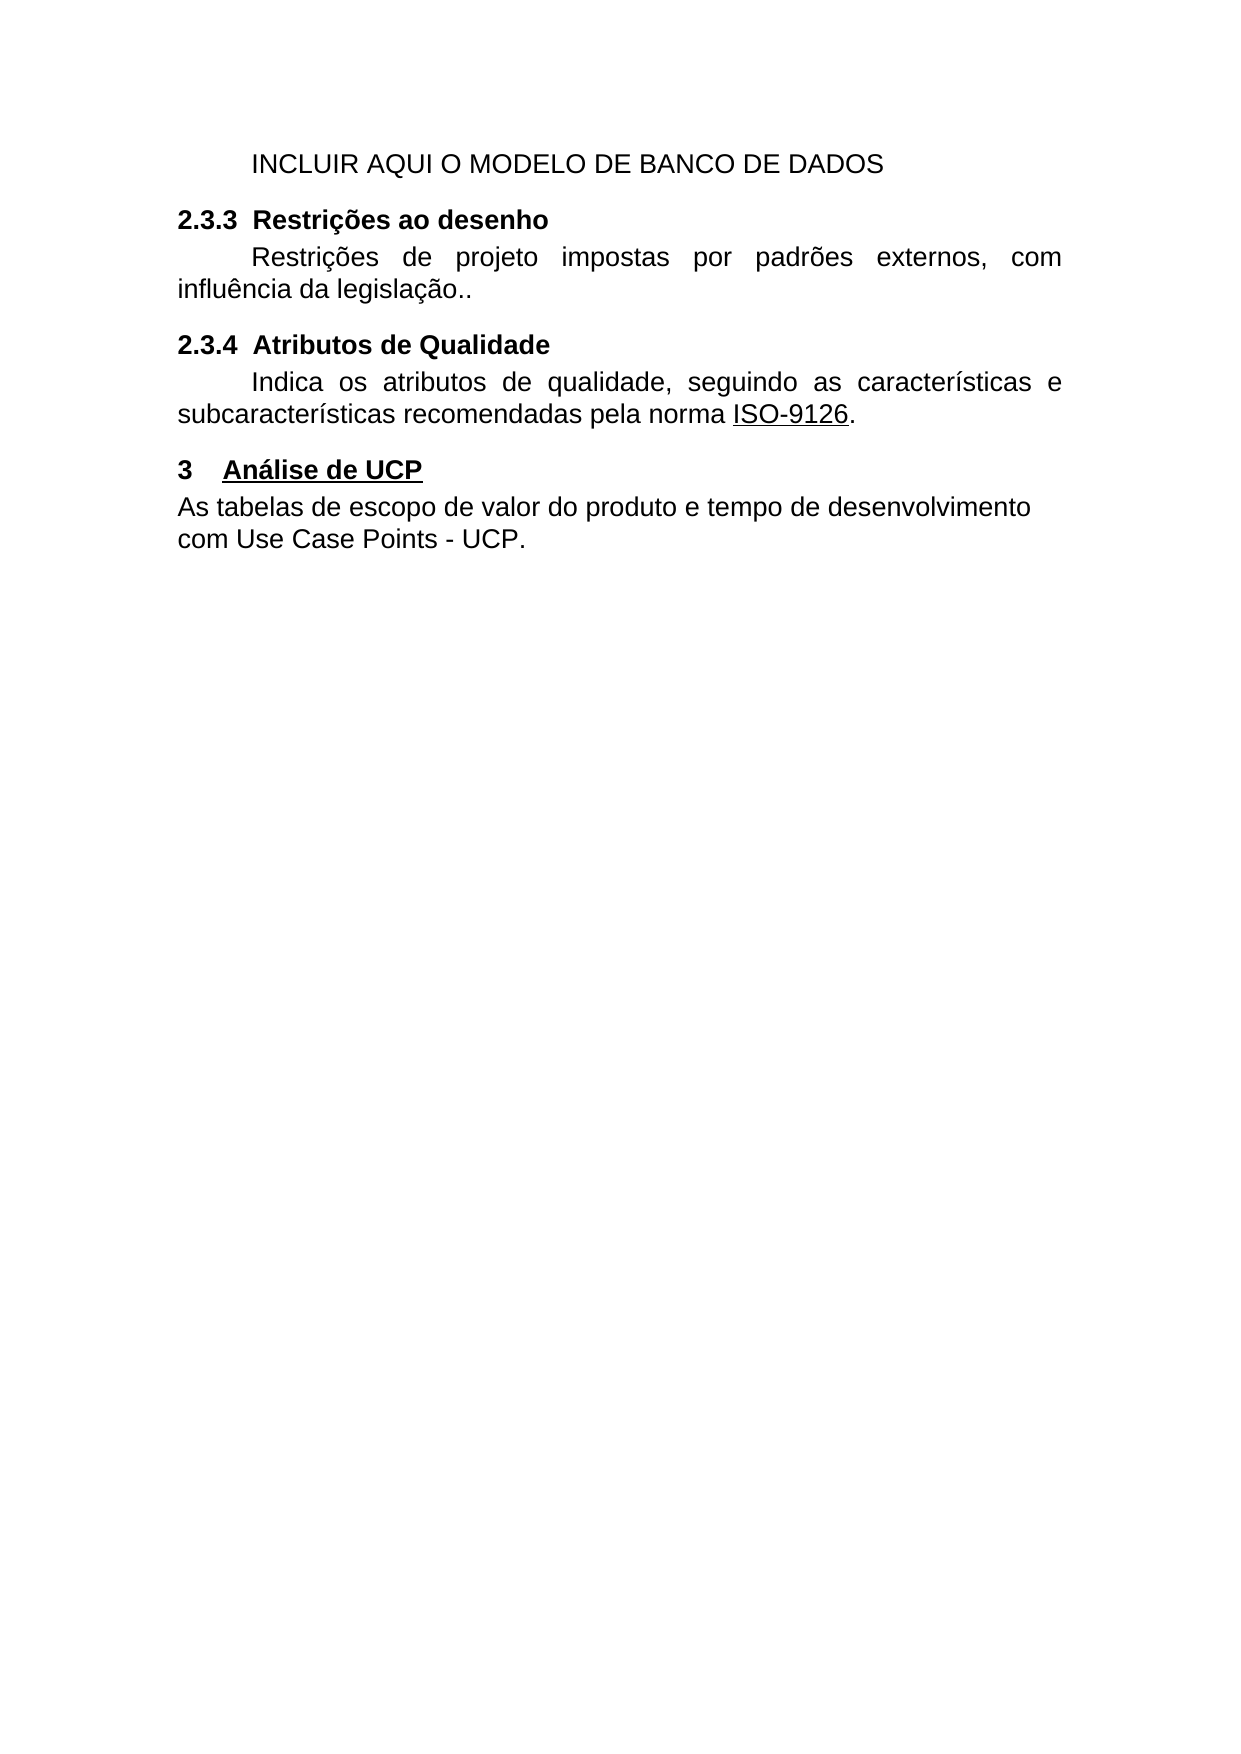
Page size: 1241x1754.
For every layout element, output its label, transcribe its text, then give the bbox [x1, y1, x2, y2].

subtitle Restrições ao desenho [177, 204, 1063, 235]
subtitle Atributos de Qualidade [177, 329, 1063, 360]
subtitle Análise de UCP [177, 454, 1063, 485]
text As tabelas de escopo de valor do produto e tempo de desenvolvimento com Use Case Points - UCP. [177, 491, 1063, 554]
text Indica os atributos de qualidade, seguindo as características e subcaracterísticas recomendadas pela norma ISO-9126. [177, 366, 1063, 429]
text Restrições de projeto impostas por padrões externos, com influência da legislação.. [177, 241, 1063, 304]
text INCLUIR AQUI O MODELO DE BANCO DE DADOS [177, 148, 1063, 179]
